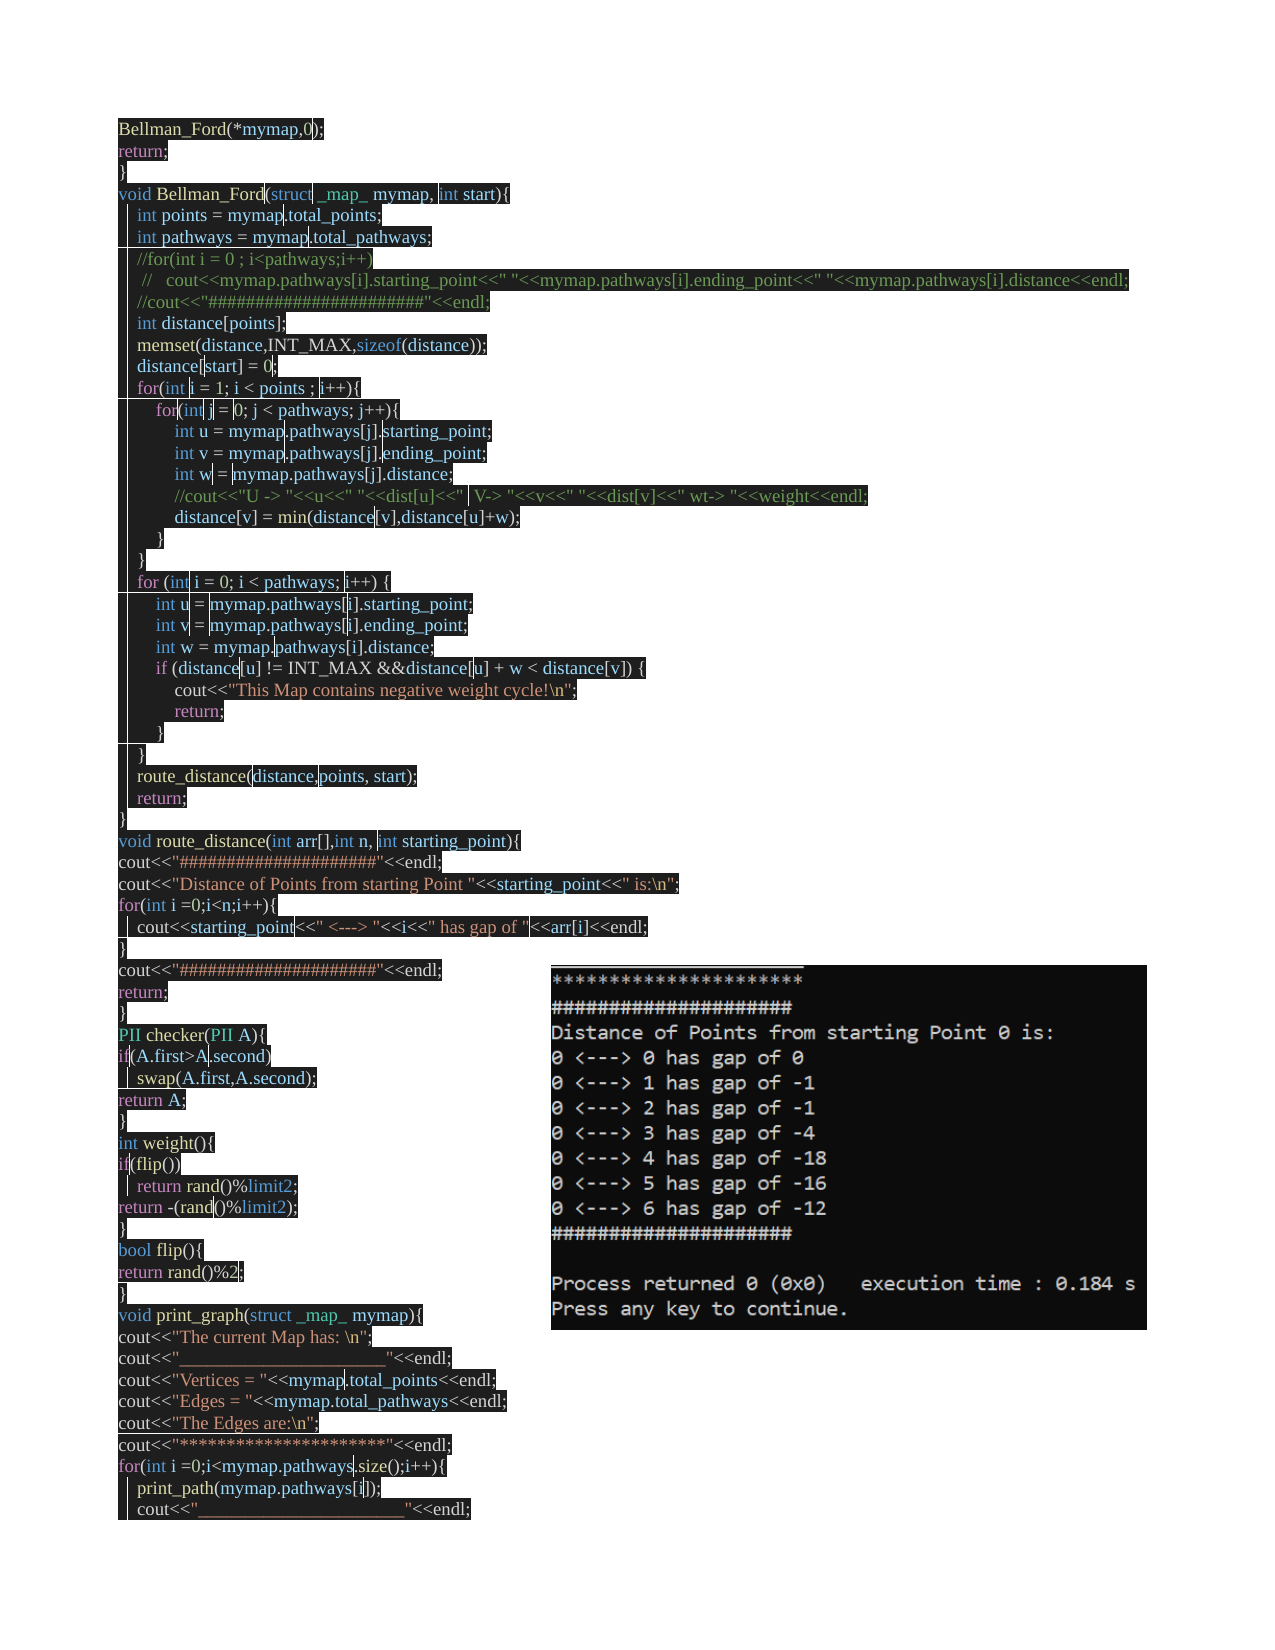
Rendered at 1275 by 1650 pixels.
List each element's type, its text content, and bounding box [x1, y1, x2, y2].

text return rand()%2; [118, 1261, 551, 1282]
text void Bellman_Ford(struct _map_ mymap, int start){ [118, 183, 1157, 204]
text distance[v] = min(distance[v],distance[u]+w); [118, 506, 1157, 528]
text } [118, 743, 1157, 765]
text for(int j = 0; j < pathways; j++){ [118, 398, 1157, 420]
text cout<<"______________________"<<endl; [118, 1347, 1157, 1369]
text //cout<<"U -> "<<u<<" "<<dist[u]<<" V-> "<<v<<" "<<dist[v]<<" wt-> "<<weight<<endl; [118, 485, 1157, 506]
text int w = mymap.pathways[j].distance; [118, 463, 1157, 485]
text [1147, 1153, 1157, 1175]
text } [118, 528, 1157, 549]
text } [118, 722, 1157, 743]
text return; [118, 700, 1157, 722]
text cout<<"Distance of Points from starting Point "<<starting_point<<" is:\n"; [118, 873, 1157, 894]
text } [118, 1218, 551, 1239]
text Bellman_Ford(*mymap,0); [118, 118, 1157, 140]
text if (distance[u] != INT_MAX &&distance[u] + w < distance[v]) { [118, 657, 1157, 679]
text [1147, 1282, 1157, 1304]
text cout<<"______________________"<<endl; [118, 1498, 1157, 1520]
text //cout<<"#######################"<<endl; [118, 291, 1157, 312]
picture [551, 965, 1147, 1330]
text } [118, 1110, 551, 1132]
text cout<<"The current Map has: \n"; [118, 1326, 1157, 1347]
text int w = mymap.pathways[i].distance; [118, 636, 1157, 657]
text // cout<<mymap.pathways[i].starting_point<<" "<<mymap.pathways[i].ending_point<<" "<<mymap.pathways[i].distance<<endl; [118, 269, 1157, 291]
text if(A.first>A.second) [118, 1045, 551, 1067]
text return; [118, 981, 551, 1002]
text } [118, 808, 1157, 830]
text void print_graph(struct _map_ mymap){ [118, 1304, 551, 1326]
text if(flip()) [118, 1153, 551, 1175]
text for(int i =0;i<mymap.pathways.size();i++){ [118, 1455, 1157, 1477]
text distance[start] = 0; [118, 355, 1157, 377]
text cout<<starting_point<<" <---> "<<i<<" has gap of "<<arr[i]<<endl; [118, 916, 1157, 937]
text cout<<"The Edges are:\n"; [118, 1412, 1157, 1433]
text int points = mymap.total_points; [118, 204, 1157, 226]
text bool flip(){ [118, 1239, 551, 1261]
text int v = mymap.pathways[j].ending_point; [118, 442, 1157, 463]
text } [118, 1002, 551, 1024]
text cout<<"#####################"<<endl; [118, 851, 1157, 873]
text } [118, 161, 1157, 183]
text cout<<"Vertices = "<<mymap.total_points<<endl; [118, 1369, 1157, 1390]
text [1147, 1110, 1157, 1132]
text //for(int i = 0 ; i<pathways;i++) [118, 247, 1157, 269]
text return rand()%limit2; [118, 1175, 551, 1196]
text int u = mymap.pathways[i].starting_point; [118, 592, 1157, 614]
text [1147, 981, 1157, 1002]
text int pathways = mymap.total_pathways; [118, 226, 1157, 247]
text for (int i = 0; i < pathways; i++) { [118, 571, 1157, 592]
text print_path(mymap.pathways[i]); [118, 1477, 1157, 1498]
text int u = mymap.pathways[j].starting_point; [118, 420, 1157, 442]
text int distance[points]; [118, 312, 1157, 334]
text int weight(){ [118, 1132, 551, 1153]
text [1147, 1088, 1157, 1110]
text PII checker(PII A){ [118, 1024, 551, 1045]
text memset(distance,INT_MAX,sizeof(distance)); [118, 334, 1157, 355]
text return A; [118, 1088, 551, 1110]
text swap(A.first,A.second); [118, 1067, 551, 1088]
text } [118, 1282, 551, 1304]
text } [118, 937, 1157, 959]
text route_distance(distance,points, start); [118, 765, 1157, 787]
text cout<<"This Map contains negative weight cycle!\n"; [118, 679, 1157, 700]
text } [118, 549, 1157, 571]
text cout<<"#####################"<<endl; [118, 959, 1157, 981]
text void route_distance(int arr[],int n, int starting_point){ [118, 830, 1157, 851]
text [1147, 1002, 1157, 1024]
text return; [118, 140, 1157, 161]
text return; [118, 787, 1157, 808]
text [1147, 1218, 1157, 1239]
text int v = mymap.pathways[i].ending_point; [118, 614, 1157, 636]
text for(int i = 1; i < points ; i++){ [118, 377, 1157, 398]
text return -(rand()%limit2); [118, 1196, 551, 1218]
text cout<<"Edges = "<<mymap.total_pathways<<endl; [118, 1390, 1157, 1412]
text for(int i =0;i<n;i++){ [118, 894, 1157, 916]
text cout<<"**********************"<<endl; [118, 1433, 1157, 1455]
